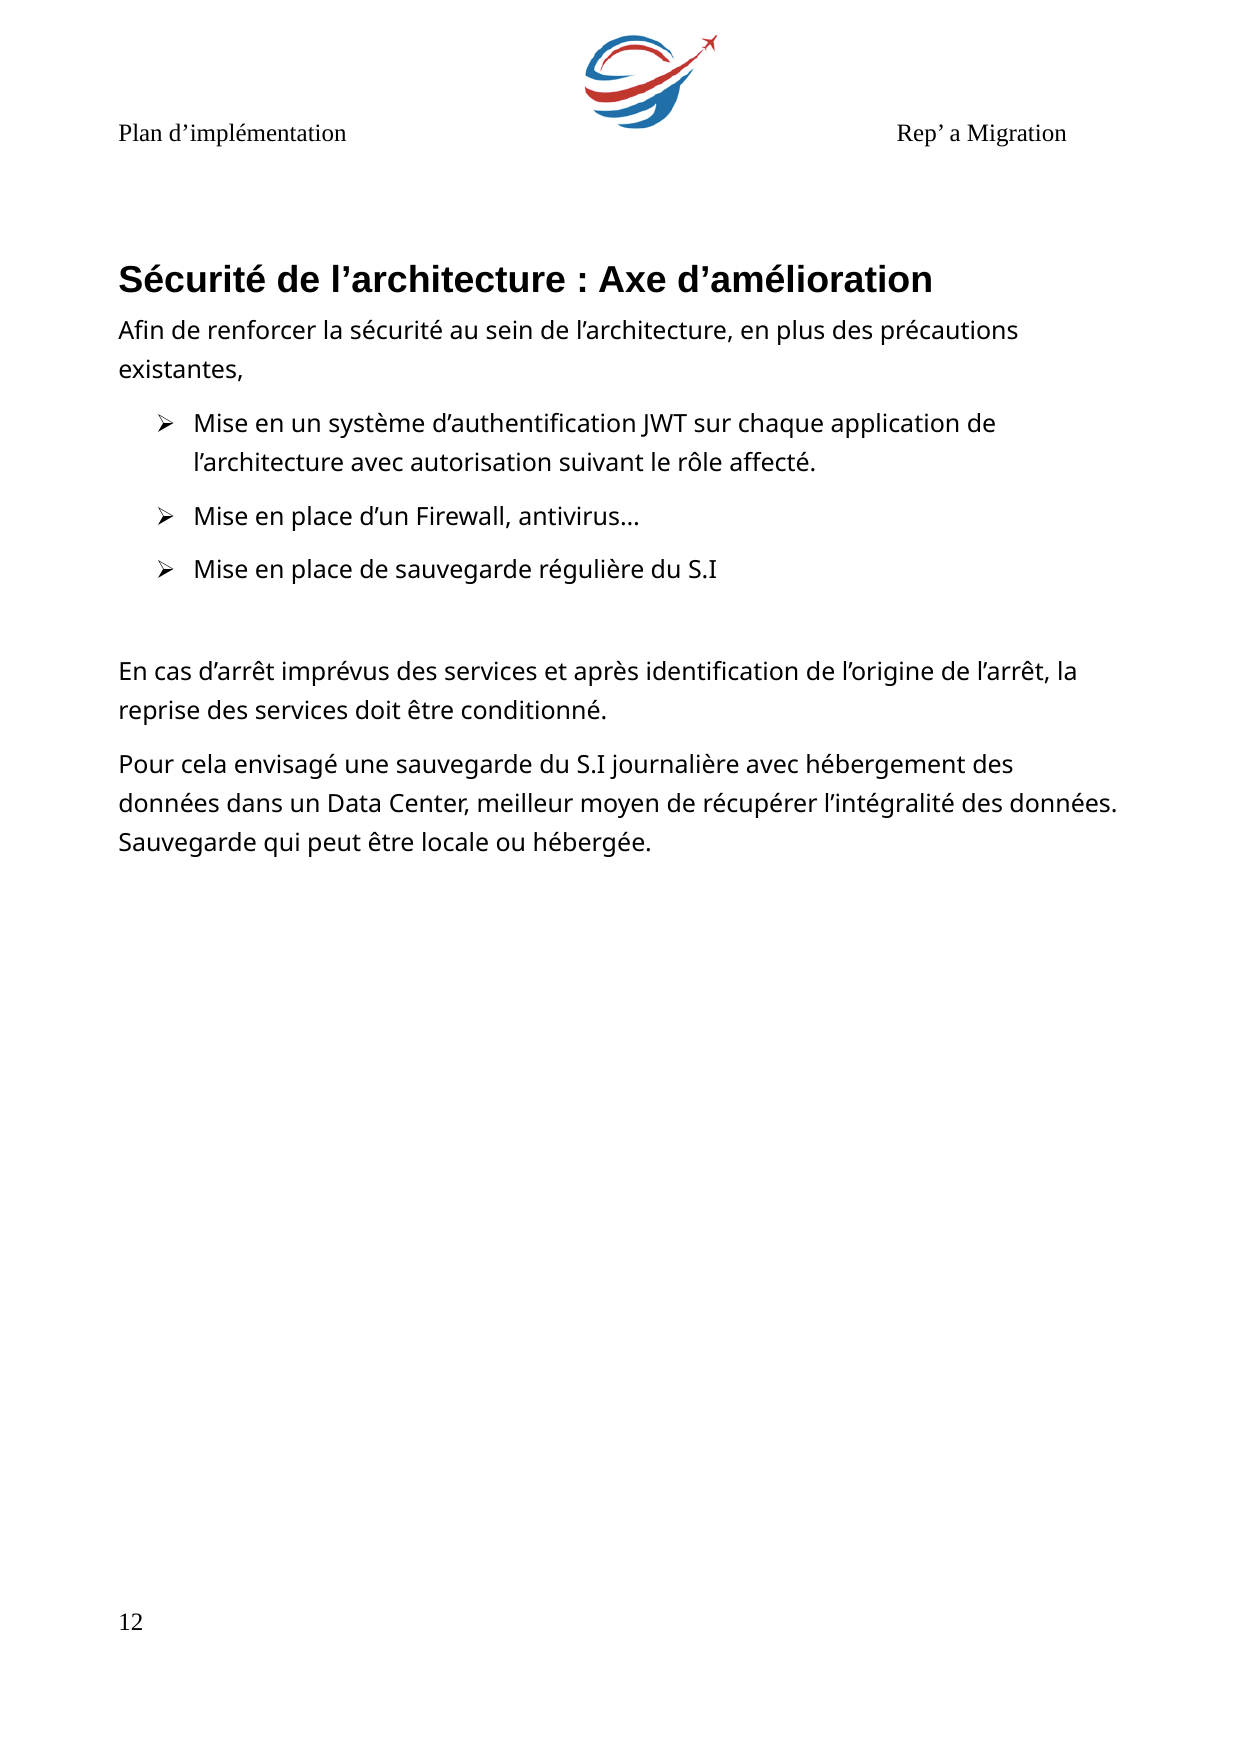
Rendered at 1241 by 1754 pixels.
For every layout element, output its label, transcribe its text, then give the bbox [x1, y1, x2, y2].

list Mise en un système d’authentification JWT sur chaque application de l’architecture avec autorisation suivant le rôle affecté. [156, 406, 1122, 479]
picture [577, 14, 723, 155]
text En cas d’arrêt imprévus des services et après identification de l’origine de l’arrêt, la reprise des services doit être conditionné. [118, 653, 1122, 727]
list Mise en place d’un Firewall, antivirus… [156, 498, 1122, 532]
subtitle Sécurité de l’architecture : Axe d’amélioration [118, 257, 1122, 300]
list Mise en place de sauvegarde régulière du S.I [156, 552, 1122, 586]
text Pour cela envisagé une sauvegarde du S.I journalière avec hébergement des données dans un Data Center, meilleur moyen de récupérer l’intégralité des données. Sauvegarde qui peut être locale ou hébergée. [118, 746, 1122, 859]
text Afin de renforcer la sécurité au sein de l’architecture, en plus des précautions existantes, [118, 313, 1122, 386]
